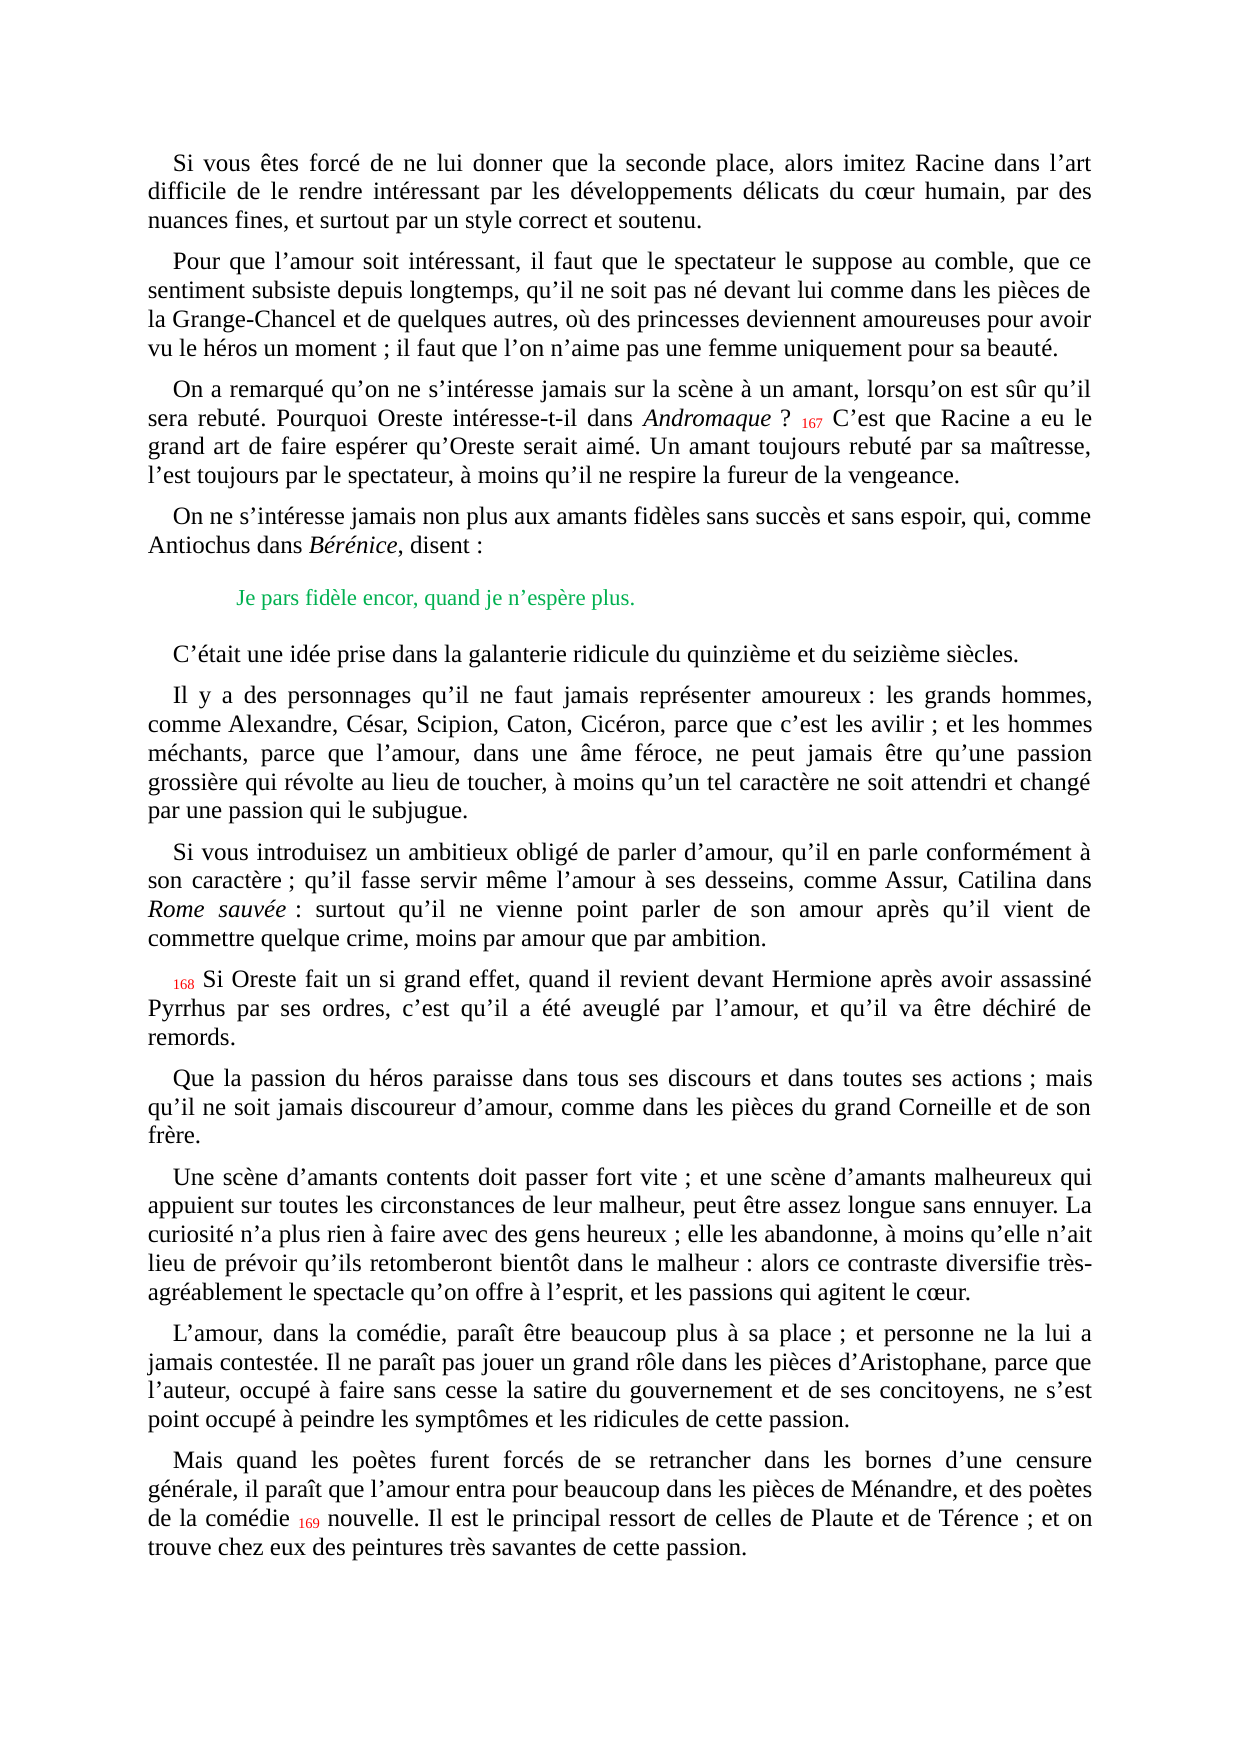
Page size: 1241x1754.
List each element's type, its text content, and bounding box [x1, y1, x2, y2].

text C’était une idée prise dans la galanterie ridicule du quinzième et du seizième siècles. [148, 639, 1093, 668]
text 168 Si Oreste fait un si grand effet, quand il revient devant Hermione après avoir assassiné Pyrrhus par ses ordres, c’est qu’il a été aveuglé par l’amour, et qu’il va être déchiré de remords. [148, 964, 1093, 1050]
text Si vous introduisez un ambitieux obligé de parler d’amour, qu’il en parle conformément à son caractère ; qu’il fasse servir même l’amour à ses desseins, comme Assur, Catilina dans Rome sauvée : surtout qu’il ne vienne point parler de son amour après qu’il vient de commettre quelque crime, moins par amour que par ambition. [148, 837, 1093, 952]
text Il y a des personnages qu’il ne faut jamais représenter amoureux : les grands hommes, comme Alexandre, César, Scipion, Caton, Cicéron, parce que c’est les avilir ; et les hommes méchants, parce que l’amour, dans une âme féroce, ne peut jamais être qu’une passion grossière qui révolte au lieu de toucher, à moins qu’un tel caractère ne soit attendri et changé par une passion qui le subjugue. [148, 680, 1093, 824]
text Mais quand les poètes furent forcés de se retrancher dans les bornes d’une censure générale, il paraît que l’amour entra pour beaucoup dans les pièces de Ménandre, et des poètes de la comédie 169 nouvelle. Il est le principal ressort de celles de Plaute et de Térence ; et on trouve chez eux des peintures très savantes de cette passion. [148, 1445, 1093, 1560]
text Que la passion du héros paraisse dans tous ses discours et dans toutes ses actions ; mais qu’il ne soit jamais discoureur d’amour, comme dans les pièces du grand Corneille et de son frère. [148, 1063, 1093, 1149]
text Une scène d’amants contents doit passer fort vite ; et une scène d’amants malheureux qui appuient sur toutes les circonstances de leur malheur, peut être assez longue sans ennuyer. La curiosité n’a plus rien à faire avec des gens heureux ; elle les abandonne, à moins qu’elle n’ait lieu de prévoir qu’ils retomberont bientôt dans le malheur : alors ce contraste diversifie très-agréablement le spectacle qu’on offre à l’esprit, et les passions qui agitent le cœur. [148, 1162, 1093, 1305]
text Si vous êtes forcé de ne lui donner que la seconde place, alors imitez Racine dans l’art difficile de le rendre intéressant par les développements délicats du cœur humain, par des nuances fines, et surtout par un style correct et soutenu. [148, 148, 1093, 234]
text Pour que l’amour soit intéressant, il faut que le spectateur le suppose au comble, que ce sentiment subsiste depuis longtemps, qu’il ne soit pas né devant lui comme dans les pièces de la Grange-Chancel et de quelques autres, où des princesses deviennent amoureuses pour avoir vu le héros un moment ; il faut que l’on n’aime pas une femme uniquement pour sa beauté. [148, 246, 1093, 361]
text On ne s’intéresse jamais non plus aux amants fidèles sans succès et sans espoir, qui, comme Antiochus dans Bérénice, disent : [148, 501, 1093, 559]
text Je pars fidèle encor, quand je n’espère plus. [236, 584, 1093, 610]
text On a remarqué qu’on ne s’intéresse jamais sur la scène à un amant, lorsqu’on est sûr qu’il sera rebuté. Pourquoi Oreste intéresse-t-il dans Andromaque ? 167 C’est que Racine a eu le grand art de faire espérer qu’Oreste serait aimé. Un amant toujours rebuté par sa maîtresse, l’est toujours par le spectateur, à moins qu’il ne respire la fureur de la vengeance. [148, 374, 1093, 489]
text L’amour, dans la comédie, paraît être beaucoup plus à sa place ; et personne ne la lui a jamais contestée. Il ne paraît pas jouer un grand rôle dans les pièces d’Aristophane, parce que l’auteur, occupé à faire sans cesse la satire du gouvernement et de ses concitoyens, ne s’est point occupé à peindre les symptômes et les ridicules de cette passion. [148, 1318, 1093, 1433]
